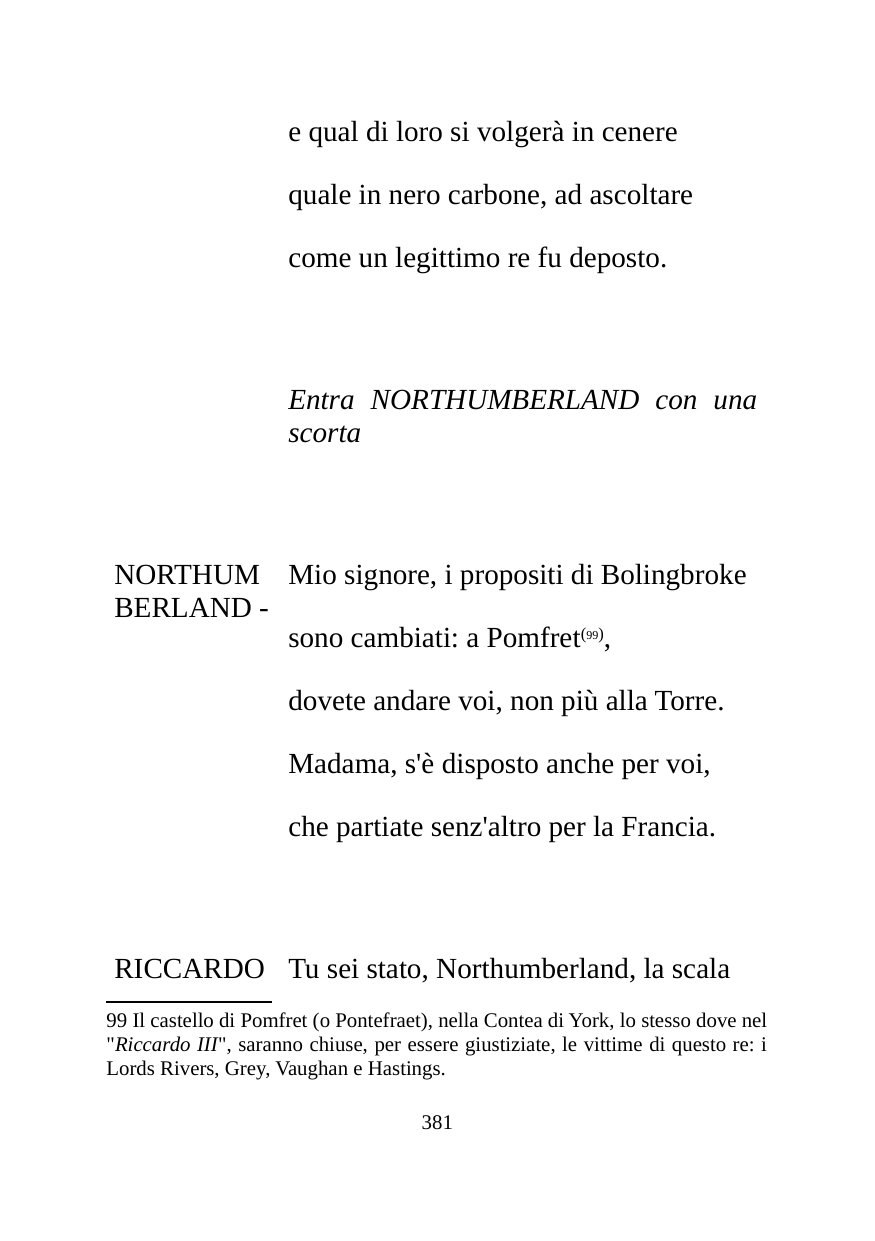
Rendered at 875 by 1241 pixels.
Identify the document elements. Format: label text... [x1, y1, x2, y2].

table_cell Tu sei stato, Northumberland, la scala [280, 943, 768, 992]
table_cell [106, 374, 280, 549]
table_cell NORTHUMBERLAND - [106, 549, 280, 943]
table_cell e qual di loro si volgerà in cenere quale in nero carbone, ad ascoltare come un legittimo re fu deposto. [280, 106, 768, 374]
table_cell RICCARDO - [106, 943, 280, 992]
table_cell Mio signore, i propositi di Bolingbroke sono cambiati: a Pomfret(), dovete andare voi, non più alla Torre. Madama, s'è disposto anche per voi, che partiate senz'altro per la Francia. [280, 549, 768, 943]
table_cell Entra NORTHUMBERLAND con una scorta [280, 374, 768, 549]
table_cell [106, 106, 280, 374]
